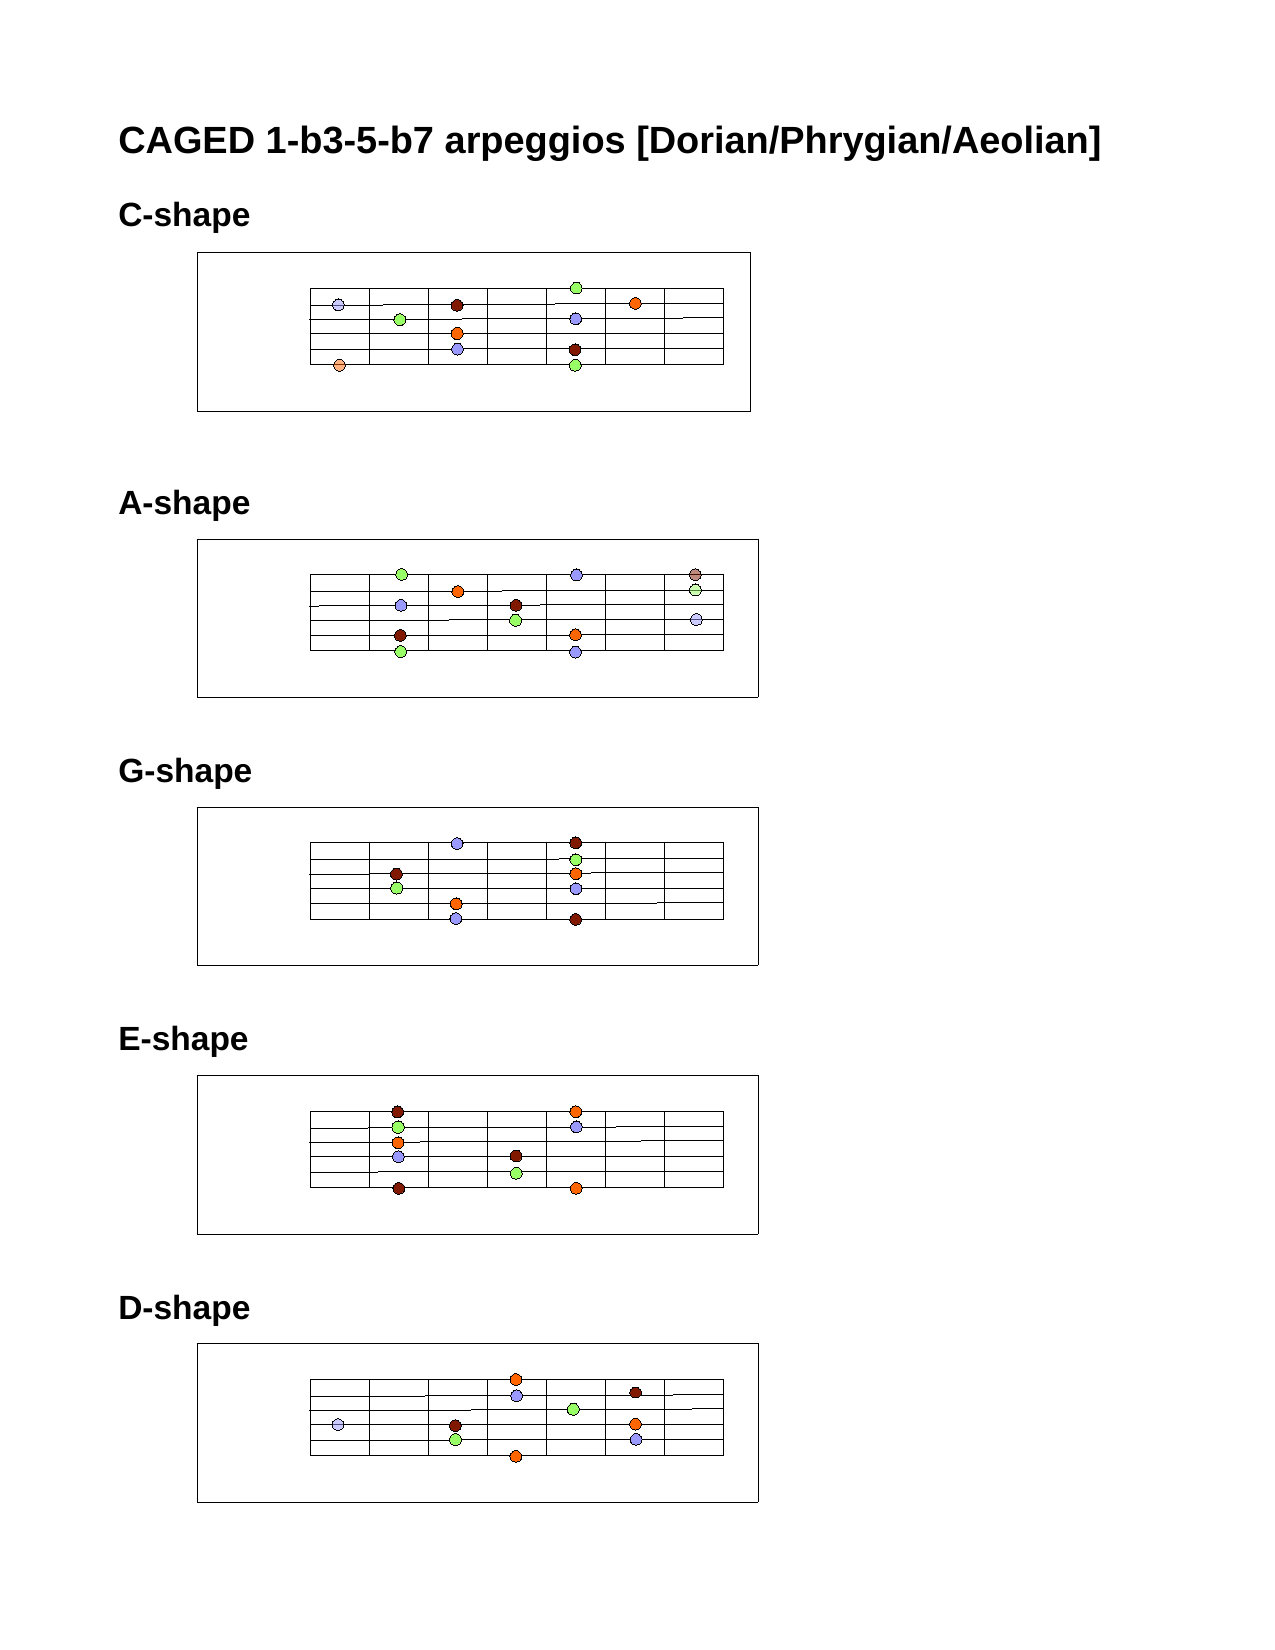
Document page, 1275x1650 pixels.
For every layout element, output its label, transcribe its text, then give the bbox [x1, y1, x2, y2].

subtitle G-shape [118, 751, 1157, 790]
subtitle E-shape [118, 1019, 1157, 1058]
subtitle A-shape [118, 483, 1157, 521]
subtitle C-shape [118, 195, 1157, 234]
subtitle D-shape [118, 1287, 1157, 1326]
subtitle CAGED 1-b3-5-b7 arpeggios [Dorian/Phrygian/Aeolian] [118, 118, 1157, 162]
